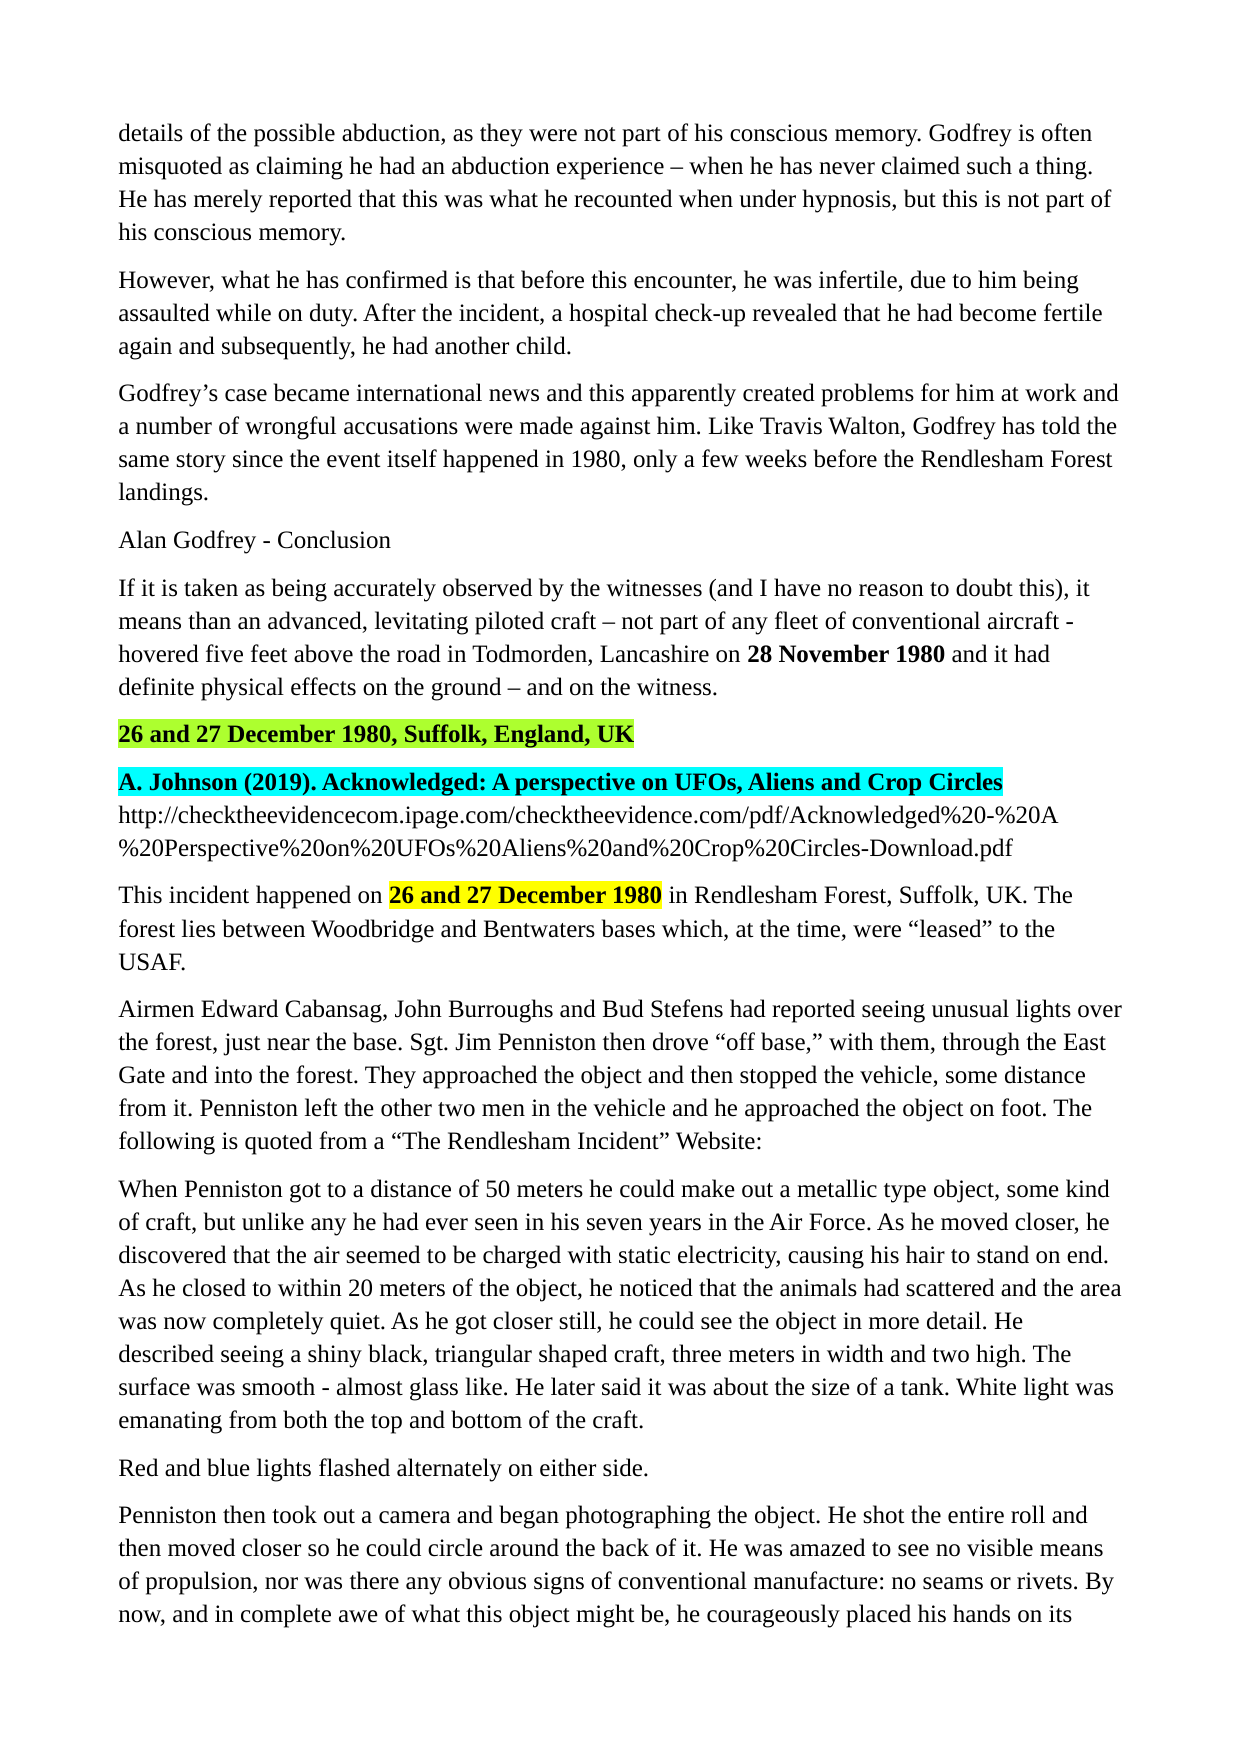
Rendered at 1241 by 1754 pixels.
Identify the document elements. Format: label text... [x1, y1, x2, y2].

text 26 and 27 December 1980, Suffolk, England, UK [118, 719, 1122, 748]
text A. Johnson (2019). Acknowledged: A perspective on UFOs, Aliens and Crop Circles http://checktheevidencecom.ipage.com/checktheevidence.com/pdf/Acknowledged%20-%20A%20Perspective%20on%20UFOs%20Aliens%20and%20Crop%20Circles-Download.pdf [118, 767, 1122, 862]
text Red and blue lights flashed alternately on either side. [118, 1453, 1122, 1481]
text Airmen Edward Cabansag, John Burroughs and Bud Stefens had reported seeing unusual lights over the forest, just near the base. Sgt. Jim Penniston then drove “off base,” with them, through the East Gate and into the forest. They approached the object and then stopped the vehicle, some distance from it. Penniston left the other two men in the vehicle and he approached the object on foot. The following is quoted from a “The Rendlesham Incident” Website: [118, 994, 1122, 1155]
text This incident happened on 26 and 27 December 1980 in Rendlesham Forest, Suffolk, UK. The forest lies between Woodbridge and Bentwaters bases which, at the time, were “leased” to the USAF. [118, 881, 1122, 975]
text details of the possible abduction, as they were not part of his conscious memory. Godfrey is often misquoted as claiming he had an abduction experience – when he has never claimed such a thing. He has merely reported that this was what he recounted when under hypnosis, but this is not part of his conscious memory. [118, 118, 1122, 246]
text If it is taken as being accurately observed by the witnesses (and I have no reason to doubt this), it means than an advanced, levitating piloted craft – not part of any fleet of conventional aircraft - hovered five feet above the road in Todmorden, Lancashire on 28 November 1980 and it had definite physical effects on the ground – and on the witness. [118, 573, 1122, 701]
text When Penniston got to a distance of 50 meters he could make out a metallic type object, some kind of craft, but unlike any he had ever seen in his seven years in the Air Force. As he moved closer, he discovered that the air seemed to be charged with static electricity, causing his hair to stand on end. As he closed to within 20 meters of the object, he noticed that the animals had scattered and the area was now completely quiet. As he got closer still, he could see the object in more detail. He described seeing a shiny black, triangular shaped craft, three meters in width and two high. The surface was smooth - almost glass like. He later said it was about the size of a tank. White light was emanating from both the top and bottom of the craft. [118, 1174, 1122, 1434]
text Penniston then took out a camera and began photographing the object. He shot the entire roll and then moved closer so he could circle around the back of it. He was amazed to see no visible means of propulsion, nor was there any obvious signs of conventional manufacture: no seams or rivets. By now, and in complete awe of what this object might be, he courageously placed his hands on its [118, 1500, 1122, 1628]
text Godfrey’s case became international news and this apparently created problems for him at work and a number of wrongful accusations were made against him. Like Travis Walton, Godfrey has told the same story since the event itself happened in 1980, only a few weeks before the Rendlesham Forest landings. [118, 378, 1122, 506]
text Alan Godfrey - Conclusion [118, 525, 1122, 554]
text However, what he has confirmed is that before this encounter, he was infertile, due to him being assaulted while on duty. After the incident, a hospital check-up revealed that he had become fertile again and subsequently, he had another child. [118, 265, 1122, 359]
